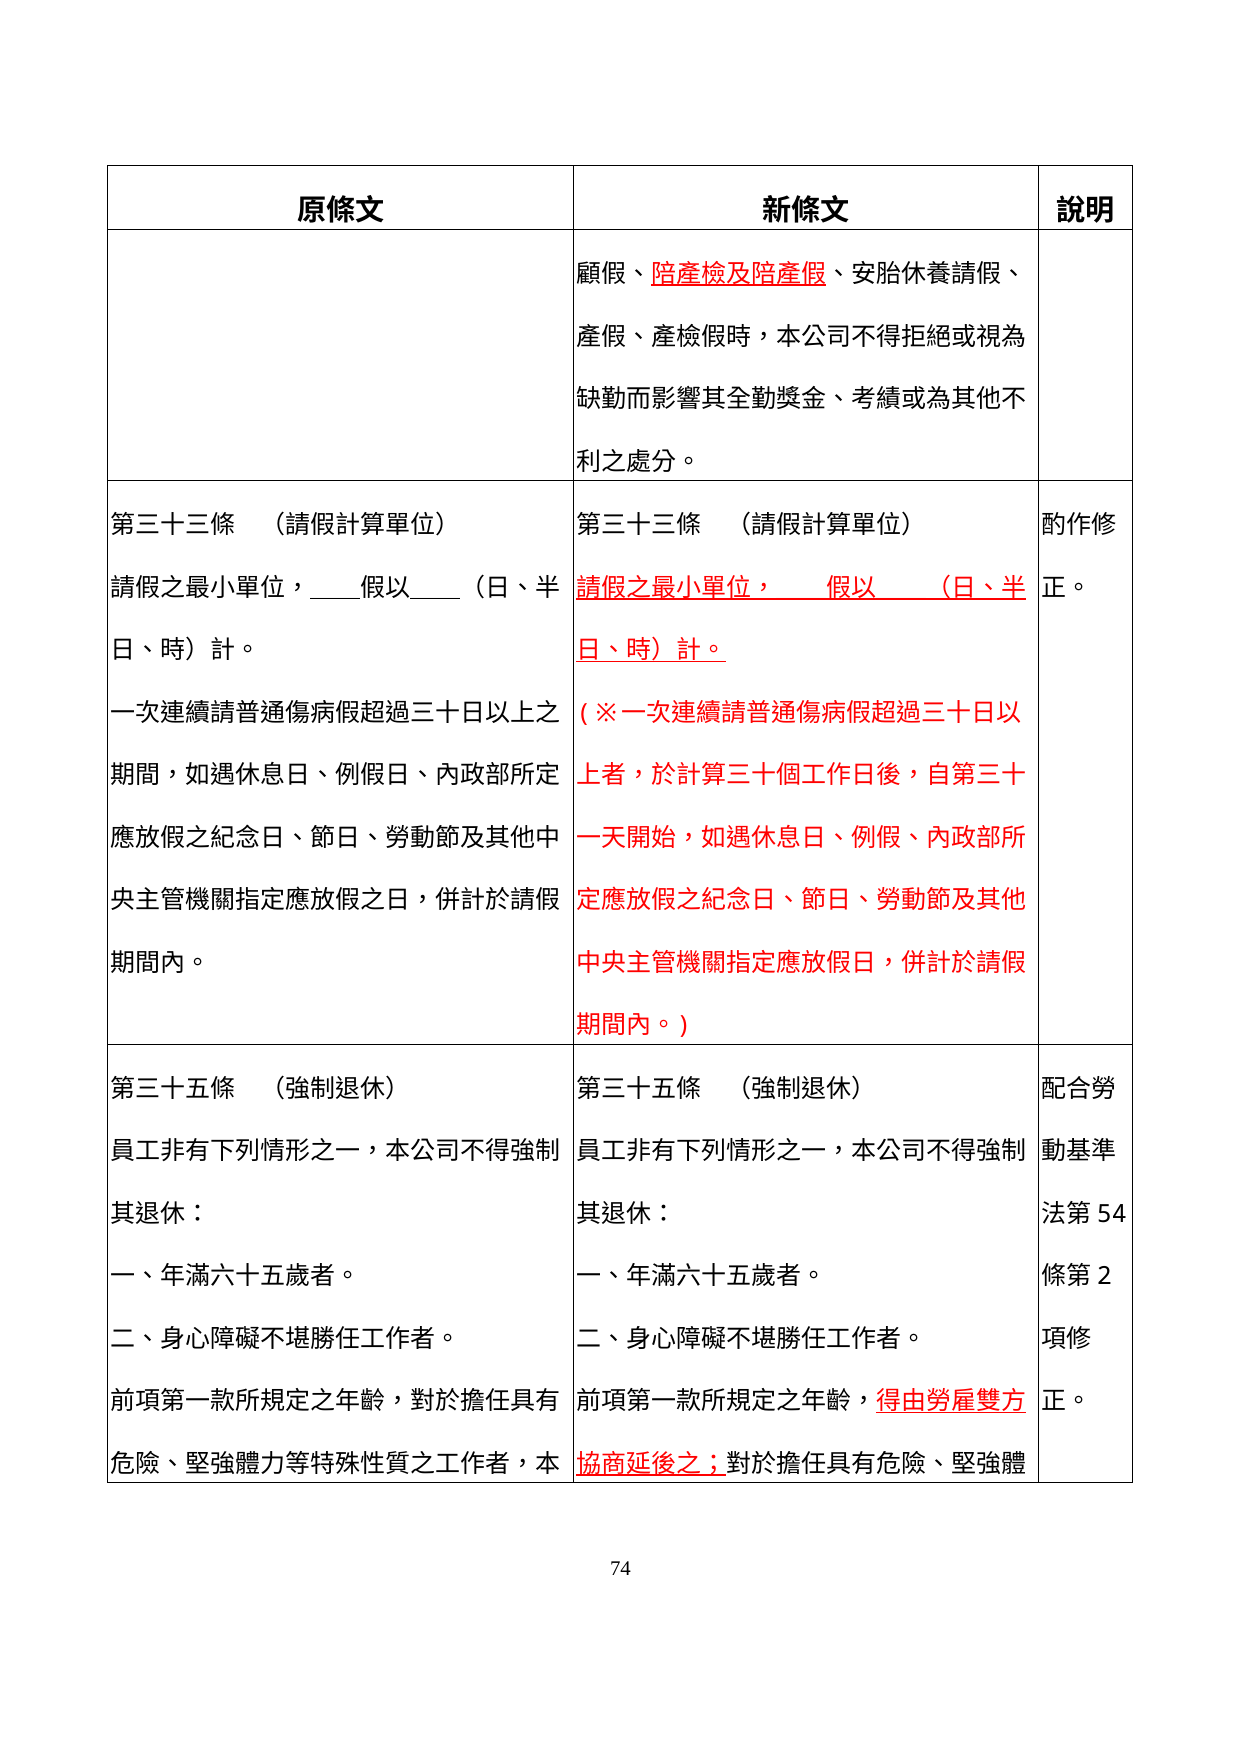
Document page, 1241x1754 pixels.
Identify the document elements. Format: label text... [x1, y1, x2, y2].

table_cell 配合勞動基準法第54條第2項修正。 [1039, 1045, 1132, 1482]
table_header 新條文 [574, 166, 1038, 229]
table_cell 第三十三條 （請假計算單位） 請假之最小單位，＿＿假以＿＿（日、半日、時）計。 (※一次連續請普通傷病假超過三十日以上者，於計算三十個工作日後，自第三十一天開始，如遇休息日、例假、內政部所定應放假之紀念日、節日、勞動節及其他中央主管機關指定應放假日，併計於請假期間內。) [574, 481, 1038, 1043]
table_cell [1039, 230, 1132, 480]
table_header 說明 [1039, 166, 1132, 229]
table_cell 第三十五條 （強制退休） 員工非有下列情形之一，本公司不得強制其退休： 一、年滿六十五歲者。 二、身心障礙不堪勝任工作者。 前項第一款所規定之年齡，得由勞雇雙方協商延後之；對於擔任具有危險、堅強體 [574, 1045, 1038, 1482]
table_cell 第三十五條 （強制退休） 員工非有下列情形之一，本公司不得強制其退休： 一、年滿六十五歲者。 二、身心障礙不堪勝任工作者。 前項第一款所規定之年齡，對於擔任具有危險、堅強體力等特殊性質之工作者，本 [108, 1045, 573, 1482]
table_cell [108, 230, 573, 480]
table_cell 第三十三條 （請假計算單位） 請假之最小單位，＿＿假以＿＿（日、半日、時）計。 一次連續請普通傷病假超過三十日以上之期間，如遇休息日、例假日、內政部所定應放假之紀念日、節日、勞動節及其他中央主管機關指定應放假之日，併計於請假期間內。 [108, 481, 573, 1043]
table_cell 酌作修正。 [1039, 481, 1132, 1043]
table_cell 顧假、陪產檢及陪產假、安胎休養請假、產假、產檢假時，本公司不得拒絕或視為缺勤而影響其全勤獎金、考績或為其他不利之處分。 [574, 230, 1038, 480]
table_header 原條文 [108, 166, 573, 229]
